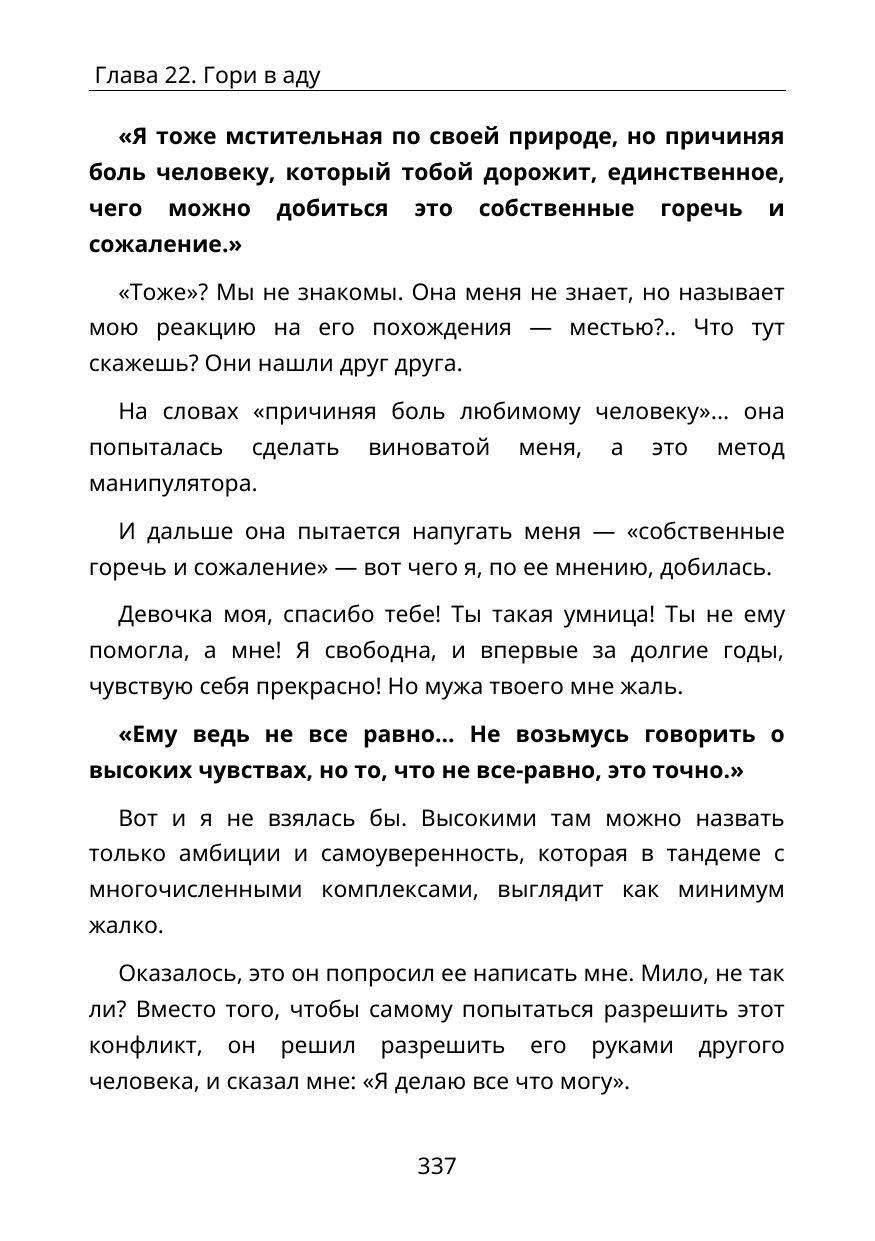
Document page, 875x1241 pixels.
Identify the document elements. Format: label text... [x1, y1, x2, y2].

text Оказалось, это он попросил ее написать мне. Мило, не так ли? Вместо того, чтобы самому попытаться разрешить этот конфликт, он решил разрешить его руками другого человека, и сказал мне: «Я делаю все что могу». [88, 957, 786, 1096]
text «Тоже»? Мы не знакомы. Она меня не знает, но называет мою реакцию на его похождения — местью?.. Что тут скажешь? Они нашли друг друга. [88, 275, 786, 378]
text На словах «причиняя боль любимому человеку»... она попыталась сделать виноватой меня, а это метод манипулятора. [88, 395, 786, 498]
text «Ему ведь не все равно... Не возьмусь говорить о высоких чувствах, но то, что не все-равно, это точно.» [88, 718, 786, 785]
text Вот и я не взялась бы. Высокими там можно назвать только амбиции и самоуверенность, которая в тандеме с многочисленными комплексами, выглядит как минимум жалко. [88, 801, 786, 941]
text «Я тоже мстительная по своей природе, но причиняя боль человеку, который тобой дорожит, единственное, чего можно добиться это собственные горечь и сожаление.» [88, 120, 786, 259]
text Девочка моя, спасибо тебе! Ты такая умница! Ты не ему помогла, а мне! Я свободна, и впервые за долгие годы, чувствую себя прекрасно! Но мужа твоего мне жаль. [88, 598, 786, 701]
text И дальше она пытается напугать меня — «собственные горечь и сожаление» — вот чего я, по ее мнению, добилась. [88, 514, 786, 582]
